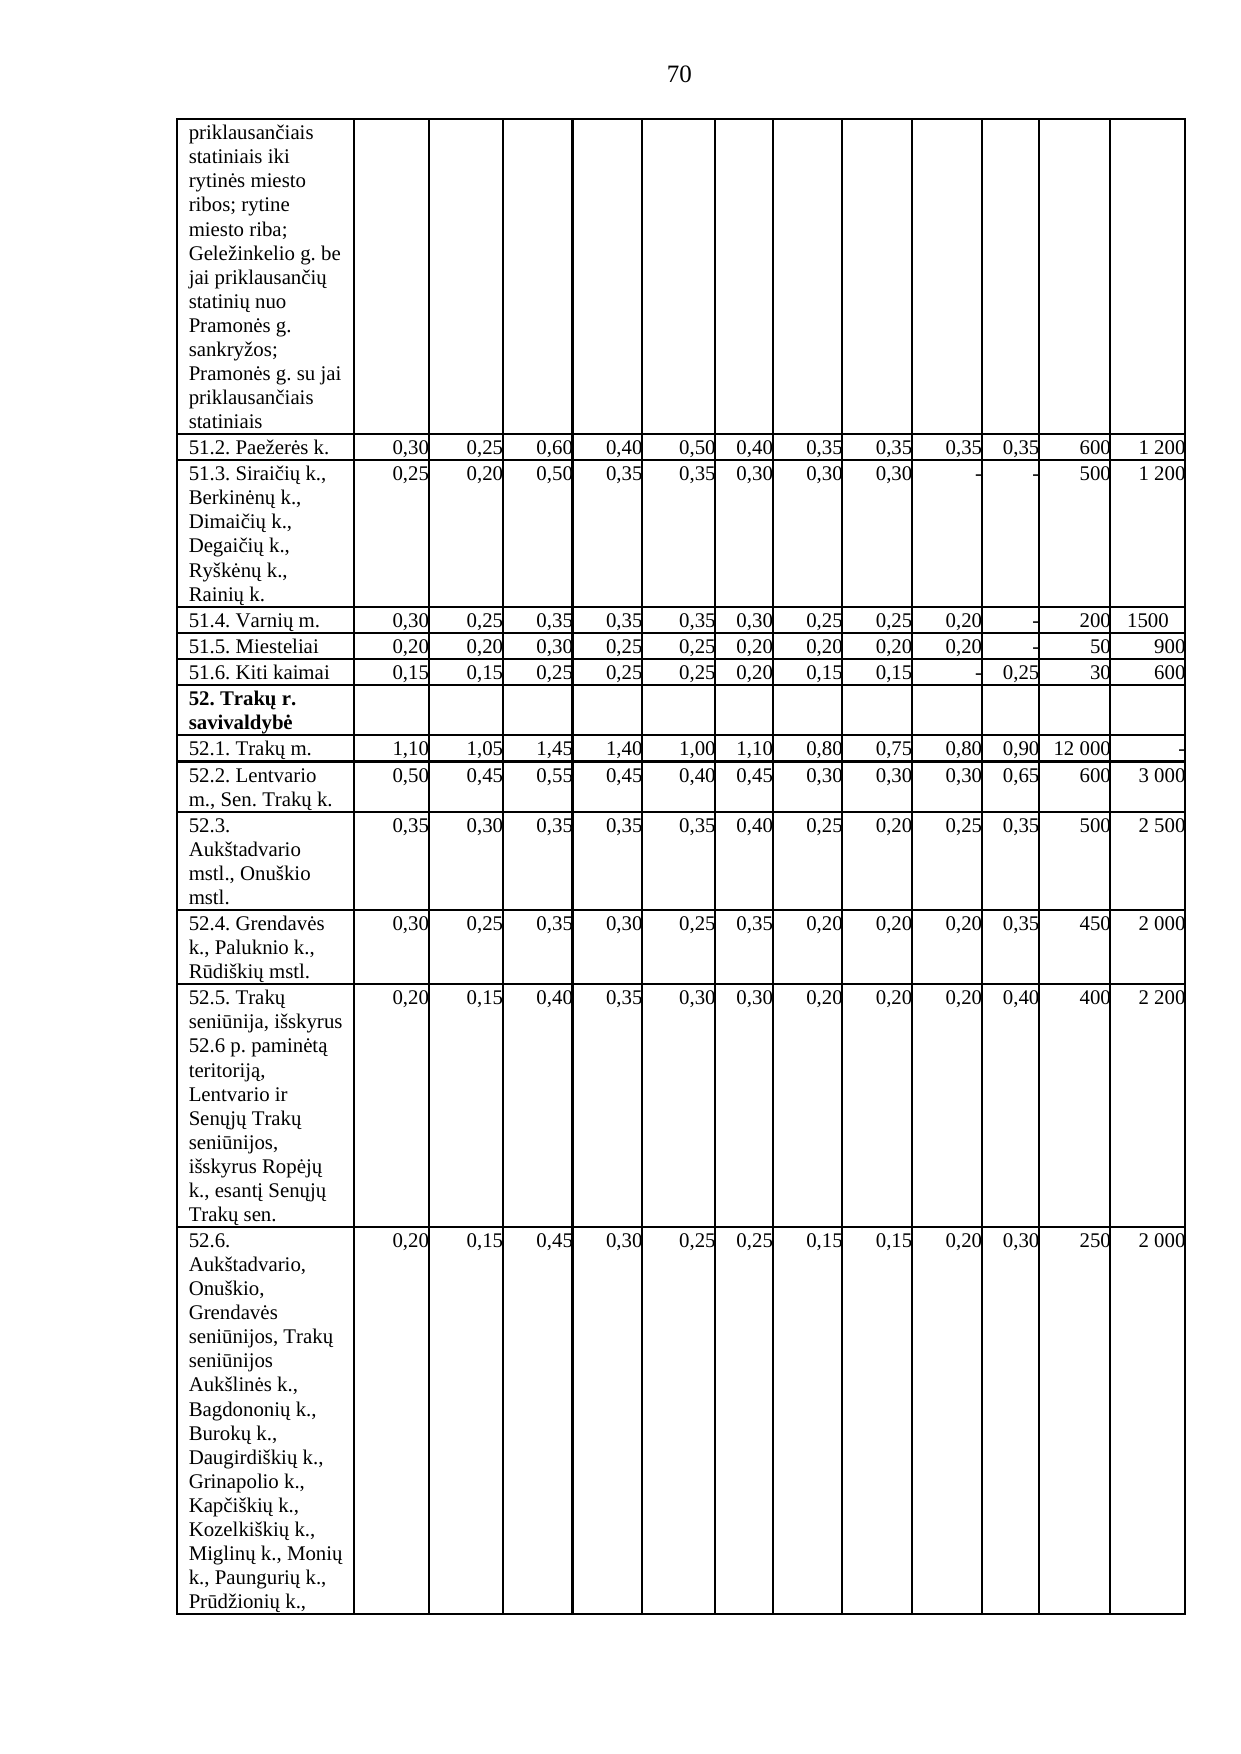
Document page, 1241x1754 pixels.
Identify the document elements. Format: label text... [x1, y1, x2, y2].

table_cell 0,15 [355, 660, 428, 684]
table_cell 0,20 [913, 608, 981, 632]
table_cell 0,20 [355, 985, 428, 1226]
table_cell 1 200 [1111, 435, 1184, 459]
table_cell 900 [1111, 634, 1184, 658]
table_cell 1,05 [430, 736, 502, 760]
table_cell 0,30 [716, 461, 772, 606]
table_cell 0,30 [716, 608, 772, 632]
table_cell 0,25 [843, 608, 911, 632]
table_cell 0,35 [574, 985, 641, 1226]
table_cell 0,40 [504, 985, 571, 1226]
table_cell 0,25 [643, 660, 714, 684]
table_cell 0,30 [843, 461, 911, 606]
table_cell 0,20 [843, 985, 911, 1226]
table_cell priklausančiais statiniais iki rytinės miesto ribos; rytine miesto riba; Geležinkelio g. be jai priklausančių statinių nuo Pramonės g. sankryžos; Pramonės g. su jai priklausančiais statiniais [178, 120, 353, 433]
table_cell 0,25 [430, 435, 502, 459]
table_cell 52.3. Aukštadvario mstl., Onuškio mstl. [178, 813, 353, 909]
table_cell 51.3. Siraičių k., Berkinėnų k., Dimaičių k., Degaičių k., Ryškėnų k., Rainių k. [178, 461, 353, 606]
table_cell 0,35 [983, 911, 1038, 983]
table_cell [1040, 120, 1109, 433]
table_cell [843, 120, 911, 433]
table_cell 0,15 [430, 985, 502, 1226]
table_cell 0,25 [774, 608, 841, 632]
table_cell 0,35 [643, 608, 714, 632]
table_cell 0,25 [716, 1228, 772, 1613]
table_cell [355, 120, 428, 433]
table_cell 1,45 [504, 736, 571, 760]
table_cell 0,20 [430, 634, 502, 658]
table_cell 0,20 [913, 985, 981, 1226]
table_cell 0,65 [983, 763, 1038, 811]
table_cell 0,30 [430, 813, 502, 909]
table_cell 1 200 [1111, 461, 1184, 606]
table_cell [1040, 686, 1109, 734]
table_cell 0,40 [643, 763, 714, 811]
table_cell 51.2. Paežerės k. [178, 435, 353, 459]
table_cell [913, 686, 981, 734]
table_cell 0,35 [983, 435, 1038, 459]
table_cell 0,20 [774, 985, 841, 1226]
table_cell 0,20 [913, 634, 981, 658]
table_cell 0,35 [643, 813, 714, 909]
table_cell 0,20 [430, 461, 502, 606]
table_cell 0,35 [913, 435, 981, 459]
table_cell [430, 686, 502, 734]
table_cell 52.2. Lentvario m., Sen. Trakų k. [178, 763, 353, 811]
table_cell 52.4. Grendavės k., Paluknio k., Rūdiškių mstl. [178, 911, 353, 983]
table_cell 0,15 [774, 660, 841, 684]
table_cell 0,20 [774, 911, 841, 983]
table_cell 0,20 [843, 634, 911, 658]
table_cell [716, 120, 772, 433]
table_cell 0,15 [843, 660, 911, 684]
table_cell [774, 686, 841, 734]
table_cell 52.6. Aukštadvario, Onuškio, Grendavės seniūnijos, Trakų seniūnijos Aukšlinės k., Bagdononių k., Burokų k., Daugirdiškių k., Grinapolio k., Kapčiškių k., Kozelkiškių k., Miglinų k., Monių k., Paungurių k., Prūdžionių k., [178, 1228, 353, 1613]
table_cell [716, 686, 772, 734]
table_cell 1,10 [355, 736, 428, 760]
table_cell 0,30 [643, 985, 714, 1226]
table_cell 0,30 [355, 911, 428, 983]
table_cell 0,35 [504, 608, 571, 632]
table_cell 0,55 [504, 763, 571, 811]
table_cell 0,80 [774, 736, 841, 760]
table_cell 0,35 [643, 461, 714, 606]
table_cell 0,45 [430, 763, 502, 811]
table_cell 0,50 [504, 461, 571, 606]
table_cell 0,35 [574, 461, 641, 606]
table_cell - [983, 608, 1038, 632]
table_cell - [913, 461, 981, 606]
table_cell 0,80 [913, 736, 981, 760]
table_cell 0,20 [843, 813, 911, 909]
table_cell [355, 686, 428, 734]
table_cell [643, 686, 714, 734]
table_cell 600 [1111, 660, 1184, 684]
table_cell 500 [1040, 461, 1109, 606]
table_cell [843, 686, 911, 734]
table_cell 1,10 [716, 736, 772, 760]
table_cell 0,20 [355, 634, 428, 658]
table_cell 0,30 [355, 608, 428, 632]
table_cell 1500 [1111, 608, 1184, 632]
table_cell 0,25 [774, 813, 841, 909]
table_cell 400 [1040, 985, 1109, 1226]
table_cell [504, 120, 571, 433]
table_cell 0,40 [716, 813, 772, 909]
table_cell 0,40 [983, 985, 1038, 1226]
table_cell 0,35 [574, 813, 641, 909]
table_cell 0,30 [716, 985, 772, 1226]
table_cell 2 000 [1111, 1228, 1184, 1613]
table_cell 0,20 [716, 660, 772, 684]
table_cell 2 500 [1111, 813, 1184, 909]
table_cell 0,20 [716, 634, 772, 658]
table_cell 250 [1040, 1228, 1109, 1613]
table_cell - [1111, 120, 1184, 433]
table_cell - [1111, 736, 1184, 760]
table_cell 450 [1040, 911, 1109, 983]
table_cell 51.6. Kiti kaimai [178, 660, 353, 684]
table_cell 0,30 [843, 763, 911, 811]
table_cell - [983, 634, 1038, 658]
table_cell 0,15 [843, 1228, 911, 1613]
table_cell 0,30 [504, 634, 571, 658]
table_cell 0,30 [774, 461, 841, 606]
table_cell 0,20 [913, 1228, 981, 1613]
table_cell 0,30 [913, 763, 981, 811]
table_cell 0,35 [774, 435, 841, 459]
table_cell 0,35 [983, 813, 1038, 909]
table_cell 0,35 [574, 608, 641, 632]
table_cell 12 000 [1040, 736, 1109, 760]
table_cell [430, 120, 502, 433]
table_cell 52.1. Trakų m. [178, 736, 353, 760]
table_cell - [983, 120, 1038, 433]
table_cell 1,00 [643, 736, 714, 760]
table_cell 0,30 [574, 1228, 641, 1613]
table_cell [913, 120, 981, 433]
table_cell 51.5. Miesteliai [178, 634, 353, 658]
table_cell 0,20 [774, 634, 841, 658]
table_cell 0,60 [504, 435, 571, 459]
table_cell 0,30 [355, 435, 428, 459]
table_cell 0,50 [643, 435, 714, 459]
table_cell 0,45 [716, 763, 772, 811]
table_cell [504, 686, 571, 734]
table_cell 0,45 [574, 763, 641, 811]
table_cell 0,15 [430, 1228, 502, 1613]
table_cell 1,40 [574, 736, 641, 760]
table_cell 52. Trakų r. savivaldybė [178, 686, 353, 734]
table_cell 0,90 [983, 736, 1038, 760]
table_cell 0,30 [774, 763, 841, 811]
table_cell [1111, 686, 1184, 734]
table_cell 0,50 [355, 763, 428, 811]
table_cell [983, 686, 1038, 734]
table_cell 2 200 [1111, 985, 1184, 1226]
table_cell 0,35 [504, 813, 571, 909]
table_cell 0,25 [574, 634, 641, 658]
table_cell 0,45 [504, 1228, 571, 1613]
table_cell 0,25 [504, 660, 571, 684]
table_cell 0,40 [574, 435, 641, 459]
table_cell 52.5. Trakų seniūnija, išskyrus 52.6 p. paminėtą teritoriją, Lentvario ir Senųjų Trakų seniūnijos, išskyrus Ropėjų k., esantį Senųjų Trakų sen. [178, 985, 353, 1226]
table_cell 0,25 [355, 461, 428, 606]
table_cell 0,25 [913, 813, 981, 909]
table_cell 0,35 [355, 813, 428, 909]
table_cell 30 [1040, 660, 1109, 684]
table_cell 2 000 [1111, 911, 1184, 983]
table_cell [574, 686, 641, 734]
table_cell 0,15 [774, 1228, 841, 1613]
table_cell [643, 120, 714, 433]
table_cell 0,40 [716, 435, 772, 459]
table_cell 0,20 [355, 1228, 428, 1613]
table_cell 3 000 [1111, 763, 1184, 811]
table_cell 0,35 [504, 911, 571, 983]
table_cell 0,75 [843, 736, 911, 760]
table_cell 0,25 [643, 911, 714, 983]
table_cell 0,35 [716, 911, 772, 983]
table_cell 0,35 [843, 435, 911, 459]
table_cell 500 [1040, 813, 1109, 909]
table_cell 0,25 [430, 608, 502, 632]
table_cell 0,20 [843, 911, 911, 983]
table_cell [774, 120, 841, 433]
table_cell 0,20 [913, 911, 981, 983]
table_cell 0,25 [643, 634, 714, 658]
table_cell - [913, 660, 981, 684]
table_cell 51.4. Varnių m. [178, 608, 353, 632]
table_cell 600 [1040, 763, 1109, 811]
table_cell 0,25 [574, 660, 641, 684]
table_cell 0,30 [574, 911, 641, 983]
table_cell 0,25 [430, 911, 502, 983]
table_cell 600 [1040, 435, 1109, 459]
table_cell - [983, 461, 1038, 606]
table_cell 200 [1040, 608, 1109, 632]
table_cell 50 [1040, 634, 1109, 658]
table_cell 0,15 [430, 660, 502, 684]
table_cell 0,25 [643, 1228, 714, 1613]
table_cell 0,25 [983, 660, 1038, 684]
table_cell [574, 120, 641, 433]
table_cell 0,30 [983, 1228, 1038, 1613]
